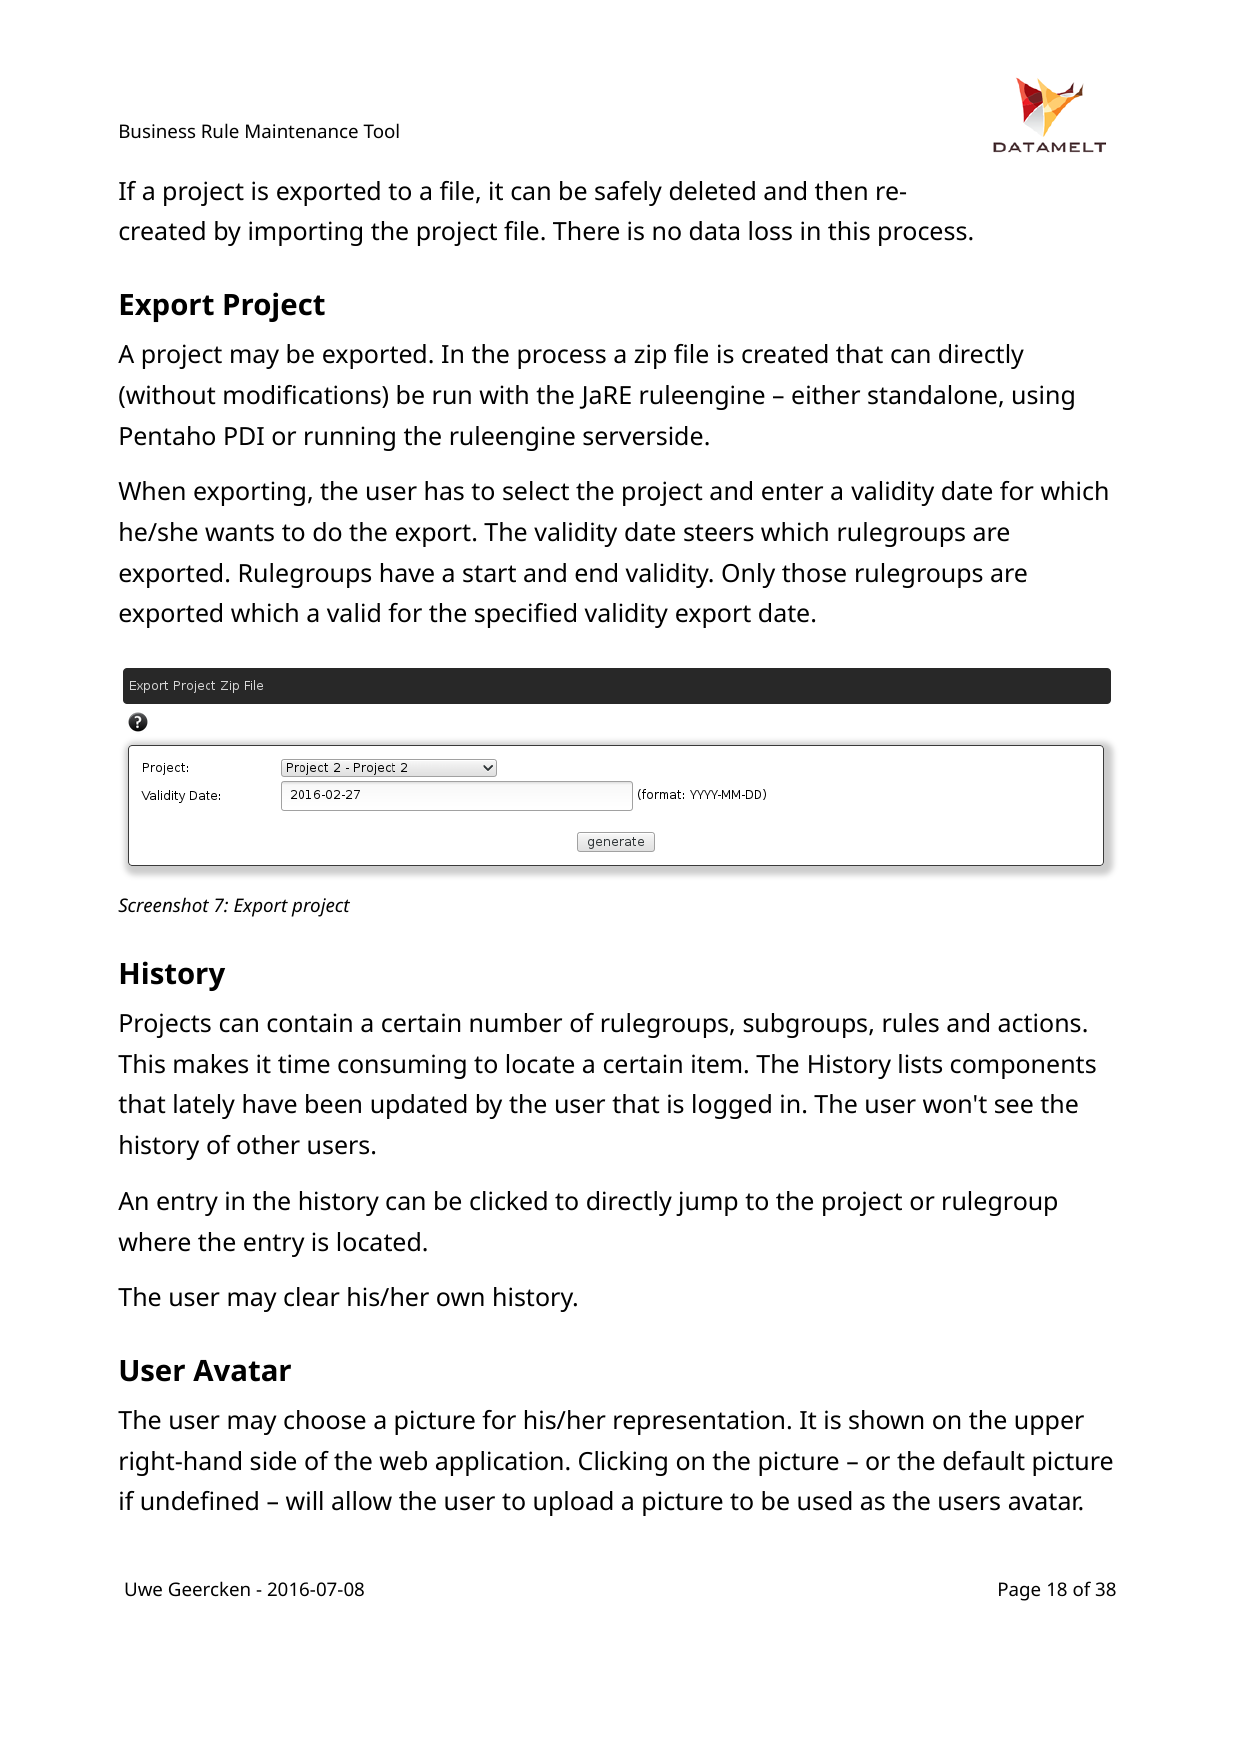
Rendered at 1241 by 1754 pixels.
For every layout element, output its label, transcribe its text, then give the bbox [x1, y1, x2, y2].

subtitle User Avatar [118, 1350, 1122, 1390]
text The user may clear his/her own history. [118, 1280, 1122, 1314]
subtitle [118, 652, 1122, 663]
text Projects can contain a certain number of rulegroups, subgroups, rules and actions. This makes it time consuming to locate a certain item. The History lists components that lately have been updated by the user that is logged in. The user won't see the history of other users. [118, 1006, 1122, 1162]
picture [992, 69, 1107, 160]
picture [118, 663, 1123, 893]
text The user may choose a picture for his/her representation. It is shown on the upper right-hand side of the web application. Clicking on the picture – or the default picture if undefined – will allow the user to upload a picture to be used as the users avatar. [118, 1402, 1122, 1518]
text When exporting, the user has to select the project and enter a validity date for which he/she wants to do the export. The validity date steers which rulegroups are exported. Rulegroups have a start and end validity. Only those rulegroups are exported which a valid for the specified validity export date. [118, 474, 1122, 630]
subtitle Export Project [118, 284, 1122, 324]
text A project may be exported. In the process a zip file is created that can directly (without modifications) be run with the JaRE ruleengine – either standalone, using Pentaho PDI or running the ruleengine serverside. [118, 337, 1122, 452]
subtitle History [118, 918, 1122, 993]
text An entry in the history can be clicked to directly jump to the project or rulegroup where the entry is located. [118, 1183, 1122, 1258]
text If a project is exported to a file, it can be safely deleted and then re-created by importing the project file. There is no data loss in this process. [118, 173, 1122, 248]
text Screenshot 7: Export project [118, 893, 1122, 918]
